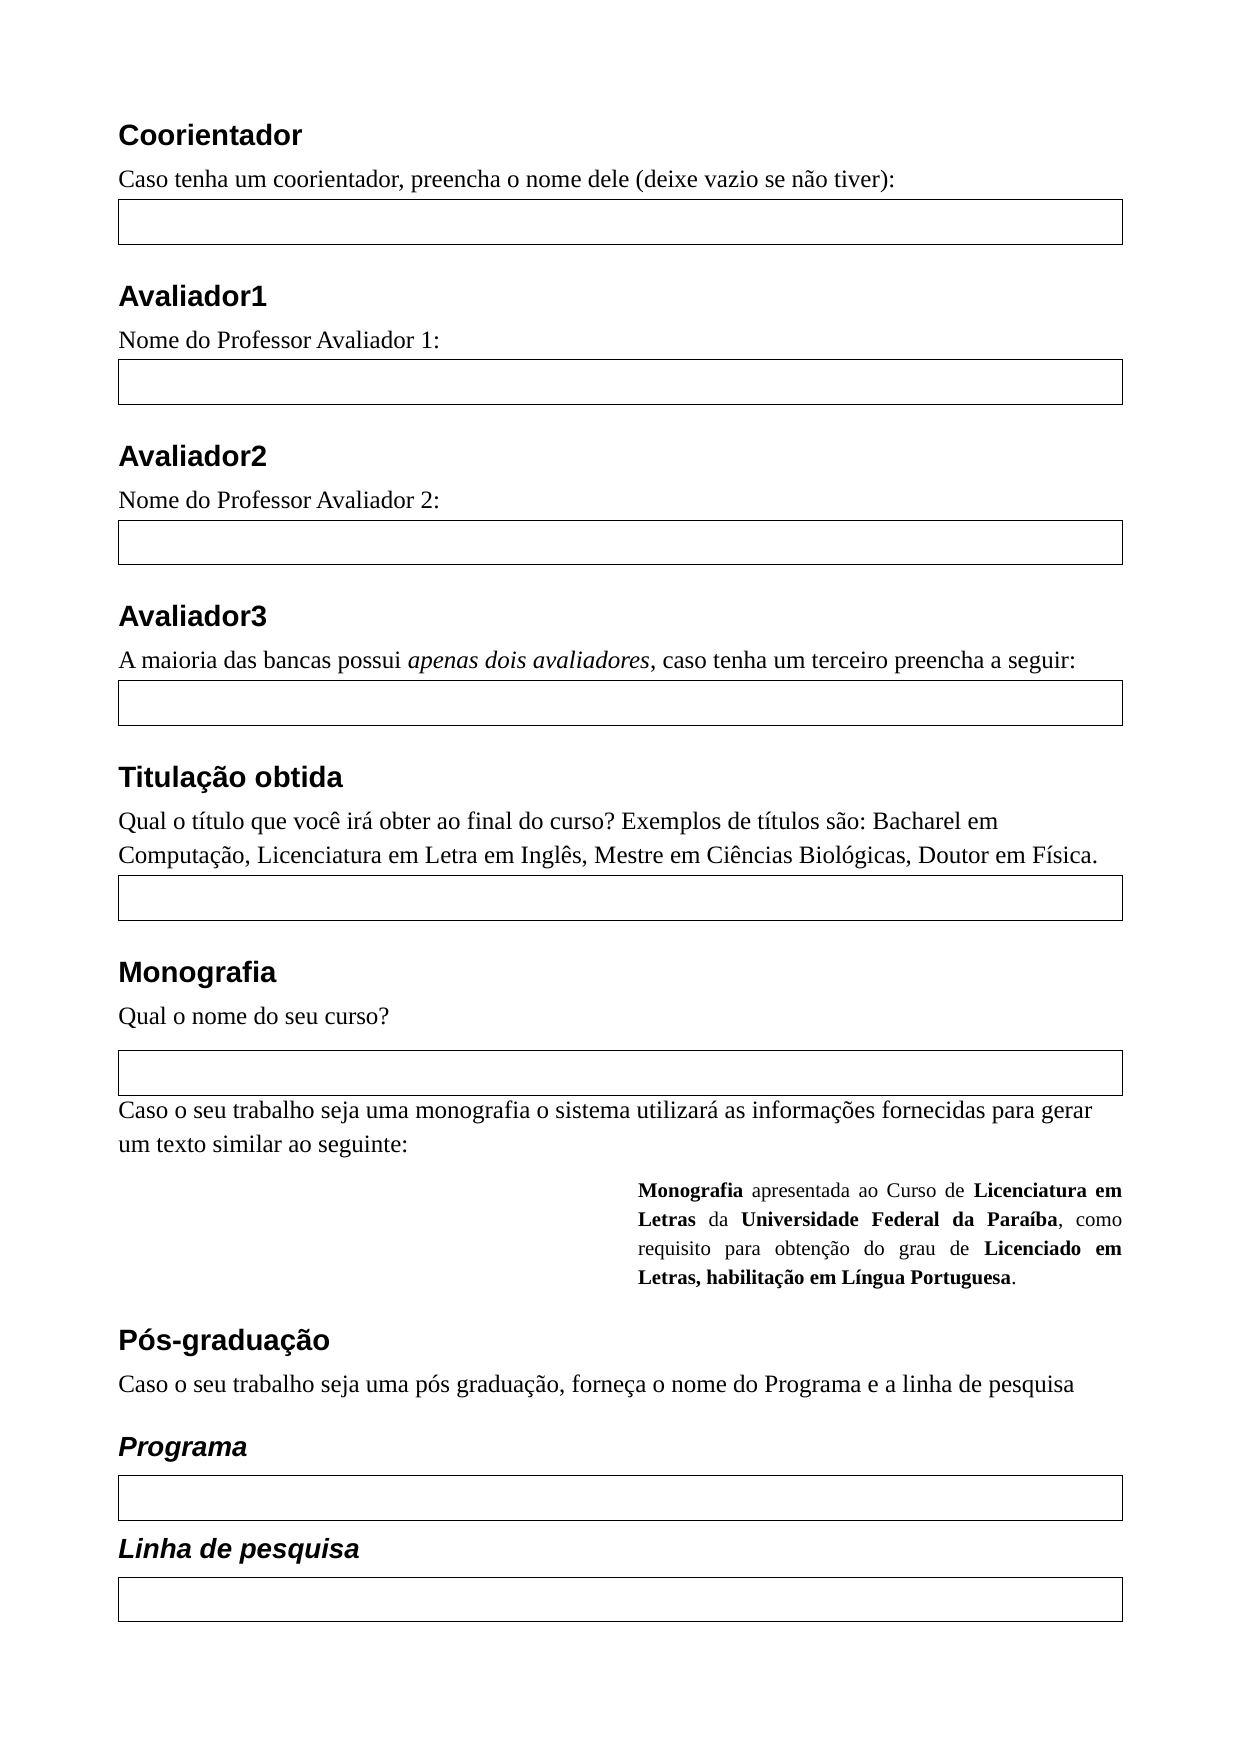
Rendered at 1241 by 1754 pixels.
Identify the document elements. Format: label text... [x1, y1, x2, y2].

subtitle Coorientador [118, 118, 1122, 152]
subtitle Avaliador2 [118, 439, 1122, 473]
subtitle Linha de pesquisa [118, 1532, 1122, 1564]
text Monografia apresentada ao Curso de Licenciatura em Letras da Universidade Federal da Paraíba, como requisito para obtenção do grau de Licenciado em Letras, habilitação em Língua Portuguesa. [638, 1178, 1122, 1289]
text Caso o seu trabalho seja uma pós graduação, forneça o nome do Programa e a linha de pesquisa [118, 1369, 1122, 1398]
text Nome do Professor Avaliador 1: [118, 325, 1122, 359]
subtitle Pós-graduação [118, 1323, 1122, 1357]
text Caso o seu trabalho seja uma monografia o sistema utilizará as informações fornecidas para gerar um texto similar ao seguinte: [118, 1096, 1122, 1158]
text Nome do Professor Avaliador 2: [118, 485, 1122, 520]
subtitle Programa [118, 1431, 1122, 1463]
subtitle Titulação obtida [118, 760, 1122, 793]
subtitle Avaliador3 [118, 599, 1122, 633]
subtitle Avaliador1 [118, 278, 1122, 312]
text Qual o nome do seu curso? [118, 1001, 1122, 1030]
text A maioria das bancas possui apenas dois avaliadores, caso tenha um terceiro preencha a seguir: [118, 646, 1122, 680]
text Qual o título que você irá obter ao final do curso? Exemplos de títulos são: Bacharel em Computação, Licenciatura em Letra em Inglês, Mestre em Ciências Biológicas, Doutor em Física. [118, 806, 1122, 875]
subtitle Monografia [118, 955, 1122, 988]
text Caso tenha um coorientador, preencha o nome dele (deixe vazio se não tiver): [118, 164, 1122, 199]
